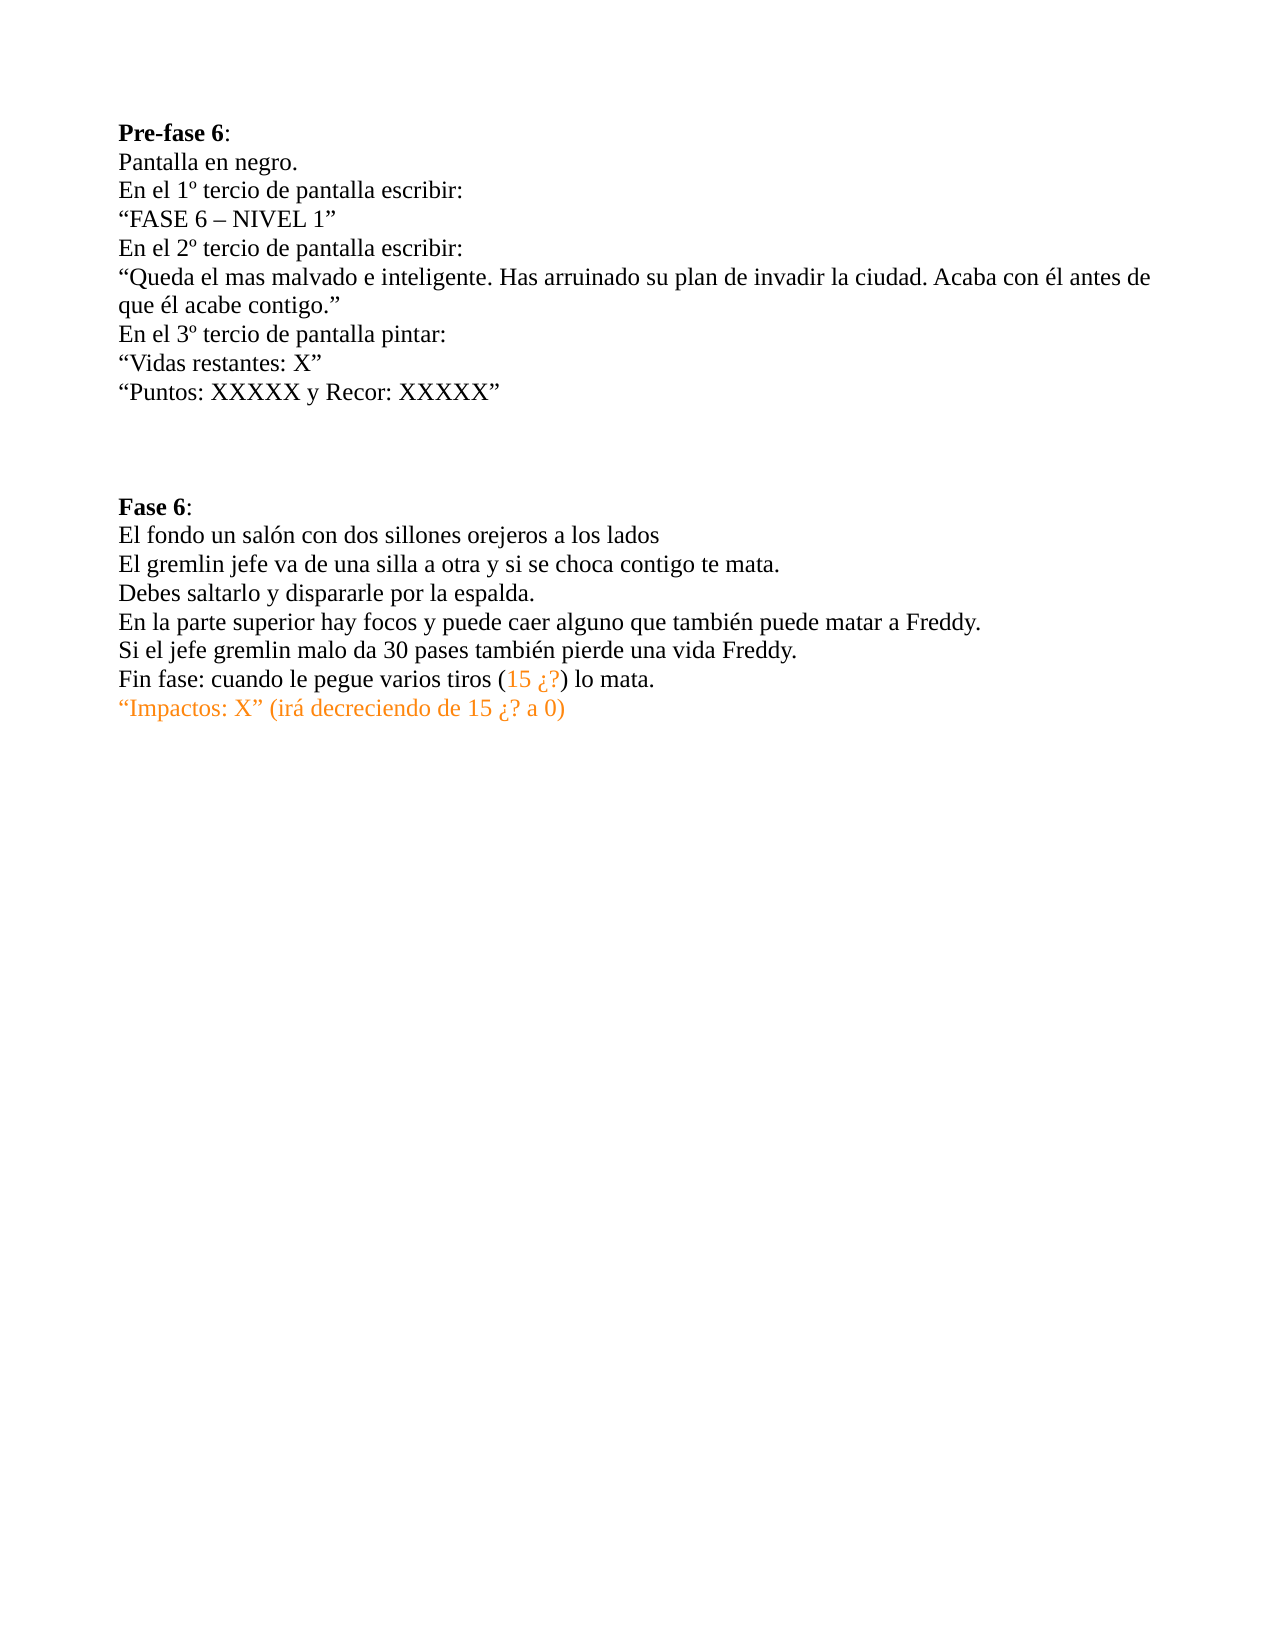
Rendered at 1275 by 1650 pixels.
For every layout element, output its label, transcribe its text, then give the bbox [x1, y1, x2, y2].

text Fase 6: [118, 492, 1157, 521]
text “Impactos: X” (irá decreciendo de 15 ¿? a 0) [118, 693, 1157, 722]
text En el 2º tercio de pantalla escribir: [118, 233, 1157, 262]
text “Queda el mas malvado e inteligente. Has arruinado su plan de invadir la ciudad. Acaba con él antes de que él acabe contigo.” [118, 262, 1157, 319]
text “FASE 6 – NIVEL 1” [118, 204, 1157, 233]
text Fin fase: cuando le pegue varios tiros (15 ¿?) lo mata. [118, 664, 1157, 693]
text “Vidas restantes: X” [118, 348, 1157, 377]
text El fondo un salón con dos sillones orejeros a los lados [118, 521, 1157, 549]
text Debes saltarlo y dispararle por la espalda. [118, 578, 1157, 607]
text El gremlin jefe va de una silla a otra y si se choca contigo te mata. [118, 549, 1157, 578]
text Si el jefe gremlin malo da 30 pases también pierde una vida Freddy. [118, 636, 1157, 664]
text En el 3º tercio de pantalla pintar: [118, 319, 1157, 348]
text “Puntos: XXXXX y Recor: XXXXX” [118, 377, 1157, 406]
text En la parte superior hay focos y puede caer alguno que también puede matar a Freddy. [118, 607, 1157, 636]
text En el 1º tercio de pantalla escribir: [118, 176, 1157, 204]
text Pre-fase 6: [118, 118, 1157, 147]
text Pantalla en negro. [118, 147, 1157, 176]
